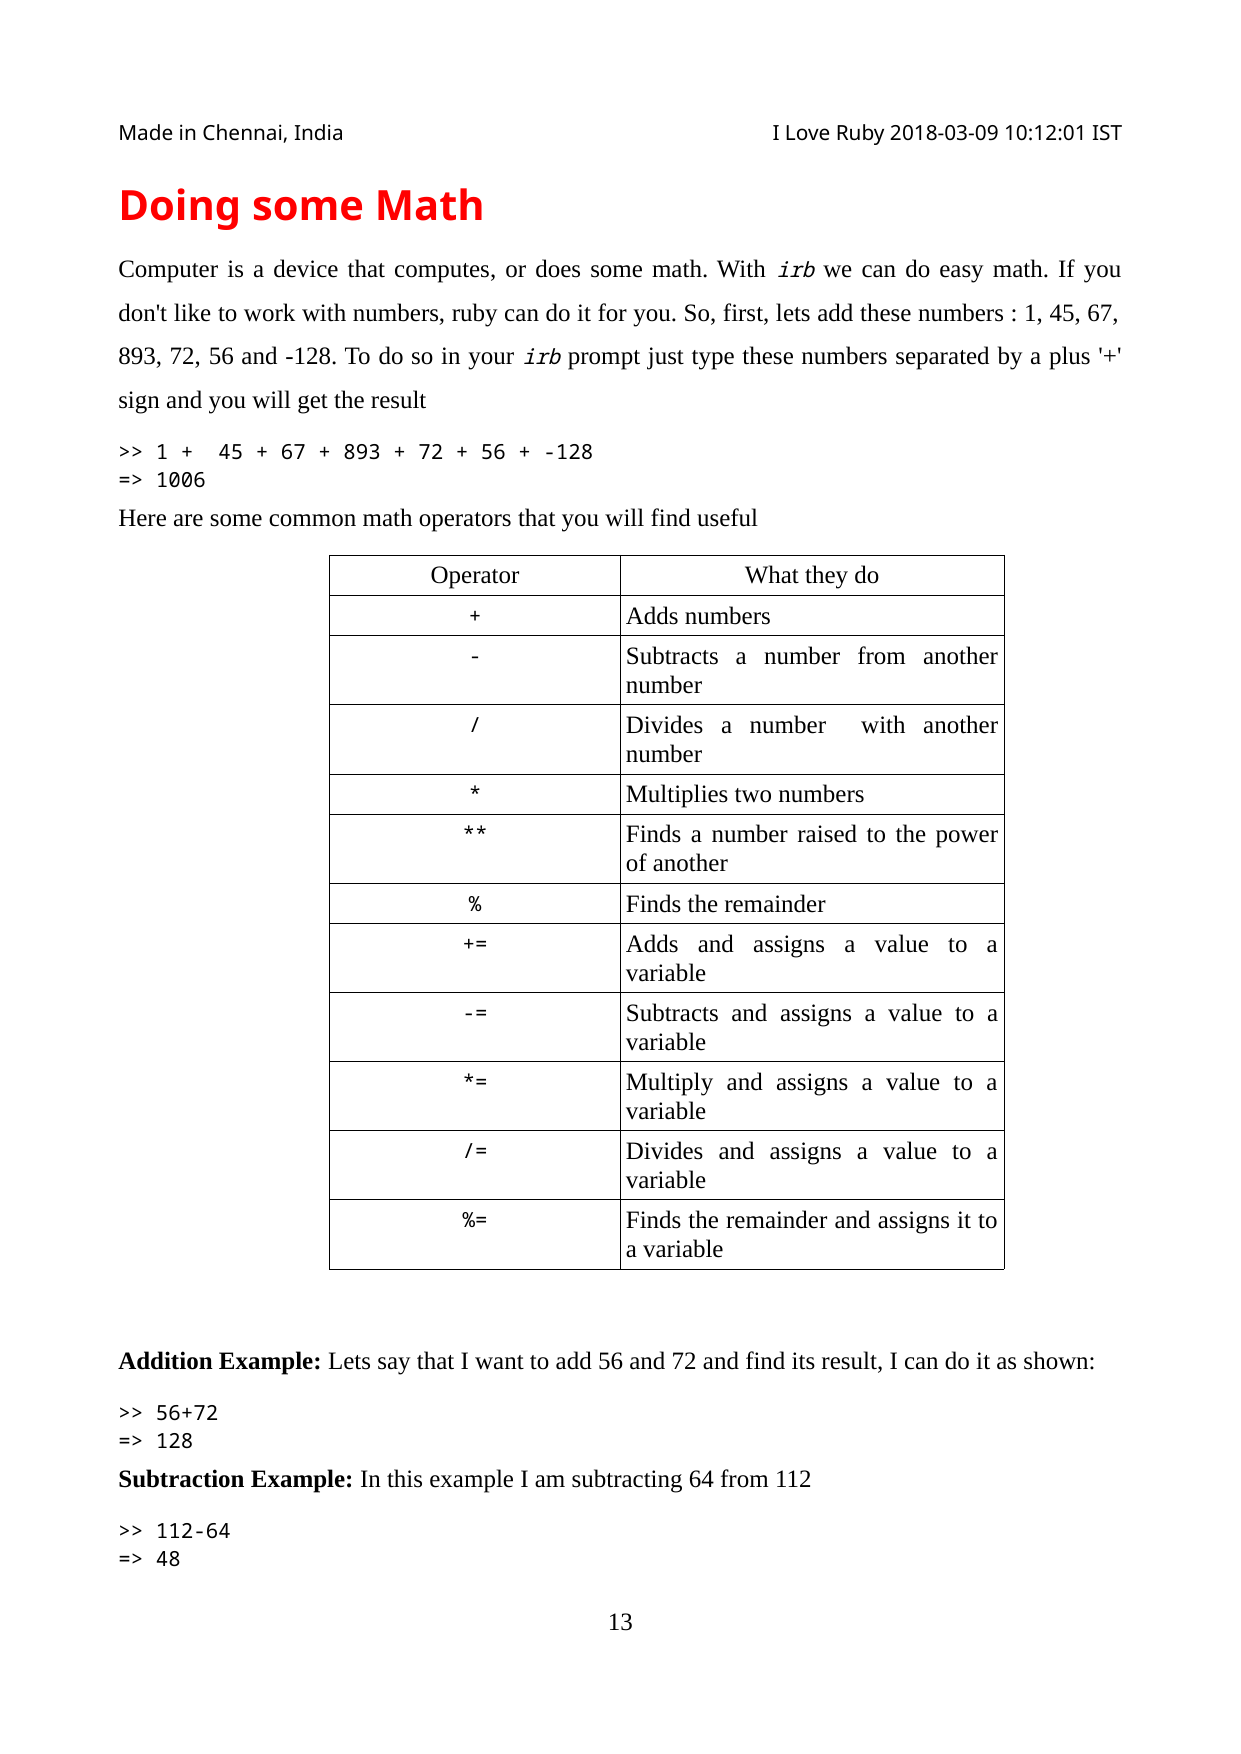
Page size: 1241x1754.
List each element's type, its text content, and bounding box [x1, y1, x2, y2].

table_cell Divides a number with another number [621, 705, 1004, 773]
table_cell - [330, 636, 620, 704]
table_cell += [330, 924, 620, 992]
text Subtraction Example: In this example I am subtracting 64 from 112 [118, 1464, 1122, 1493]
text Addition Example: Lets say that I want to add 56 and 72 and find its result, I can do it as shown: [118, 1346, 1122, 1375]
table_cell Adds and assigns a value to a variable [621, 924, 1004, 992]
table_cell *= [330, 1062, 620, 1130]
text Here are some common math operators that you will find useful [118, 503, 1122, 531]
table_header Operator [330, 556, 620, 595]
table_cell Finds the remainder and assigns it to a variable [621, 1200, 1004, 1268]
text >> 1 + 45 + 67 + 893 + 72 + 56 + -128 [118, 437, 1122, 465]
table_cell -= [330, 993, 620, 1061]
text >> 112-64 [118, 1516, 1122, 1544]
table_cell Adds numbers [621, 596, 1004, 635]
table_cell Finds a number raised to the power of another [621, 815, 1004, 883]
subtitle Doing some Math [118, 176, 1122, 233]
table_cell % [330, 884, 620, 923]
table_cell * [330, 775, 620, 814]
table_cell Multiplies two numbers [621, 775, 1004, 814]
table_cell ** [330, 815, 620, 883]
table_cell Multiply and assigns a value to a variable [621, 1062, 1004, 1130]
table_cell / [330, 705, 620, 773]
table_cell + [330, 596, 620, 635]
table_cell Subtracts and assigns a value to a variable [621, 993, 1004, 1061]
text => 1006 [118, 465, 1122, 494]
table_cell Divides and assigns a value to a variable [621, 1131, 1004, 1199]
text => 48 [118, 1544, 1122, 1573]
text => 128 [118, 1427, 1122, 1455]
table_header What they do [621, 556, 1004, 595]
table_cell Subtracts a number from another number [621, 636, 1004, 704]
text Computer is a device that computes, or does some math. With irb we can do easy math. If you don't like to work with numbers, ruby can do it for you. So, first, lets add these numbers : 1, 45, 67, 893, 72, 56 and -128. To do so in your irb prompt just type these numbers separated by a plus '+' sign and you will get the result [118, 254, 1122, 414]
table_cell /= [330, 1131, 620, 1199]
table_cell Finds the remainder [621, 884, 1004, 923]
table_cell %= [330, 1200, 620, 1268]
text >> 56+72 [118, 1398, 1122, 1427]
